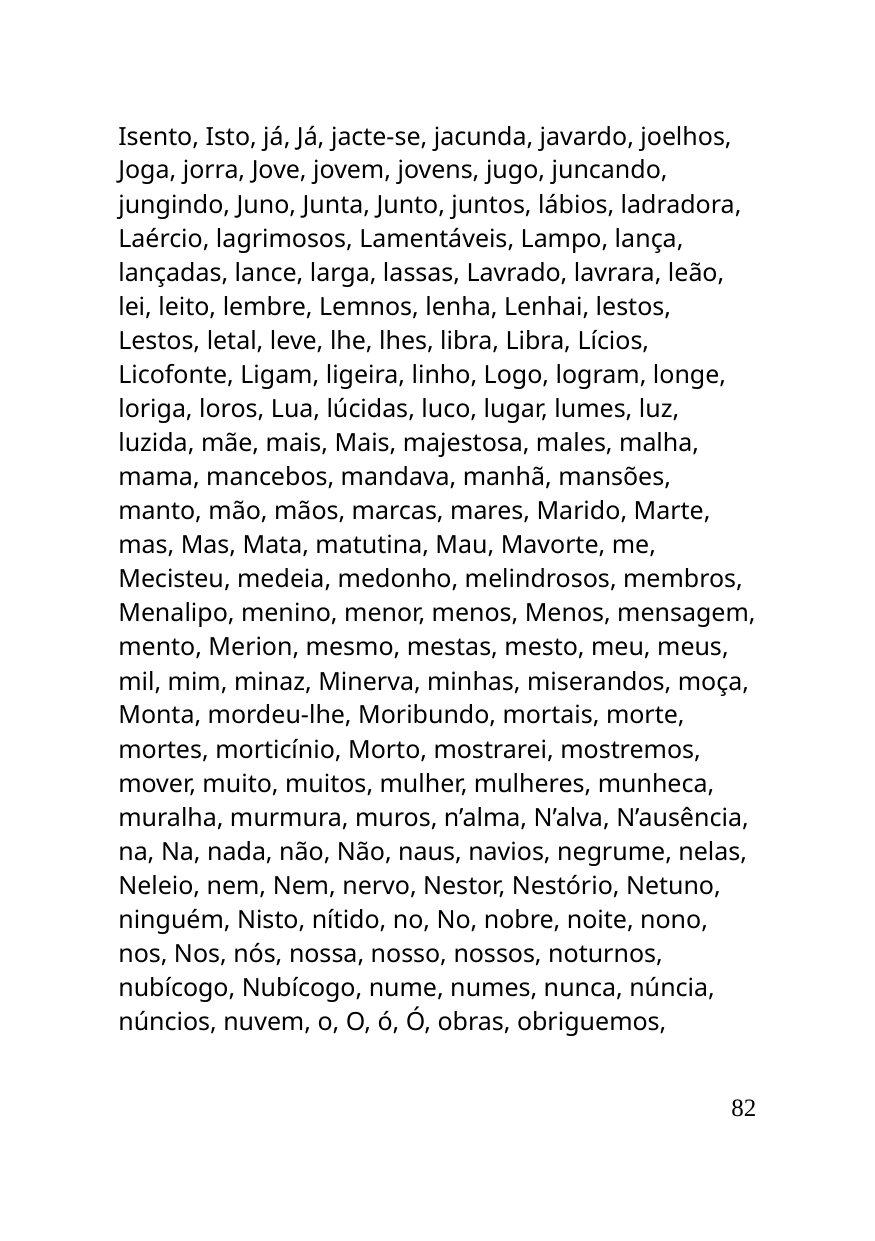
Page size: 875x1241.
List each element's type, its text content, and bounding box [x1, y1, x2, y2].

text Isento, Isto, já, Já, jacte-se, jacunda, javardo, joelhos, Joga, jorra, Jove, jovem, jovens, jugo, juncando, jungindo, Juno, Junta, Junto, juntos, lábios, ladradora, Laércio, lagrimosos, Lamentáveis, Lampo, lança, lançadas, lance, larga, lassas, Lavrado, lavrara, leão, lei, leito, lembre, Lemnos, lenha, Lenhai, lestos, Lestos, letal, leve, lhe, lhes, libra, Libra, Lícios, Licofonte, Ligam, ligeira, linho, Logo, logram, longe, loriga, loros, Lua, lúcidas, luco, lugar, lumes, luz, luzida, mãe, mais, Mais, majestosa, males, malha, mama, mancebos, mandava, manhã, mansões, manto, mão, mãos, marcas, mares, Marido, Marte, mas, Mas, Mata, matutina, Mau, Mavorte, me, Mecisteu, medeia, medonho, melindrosos, membros, Menalipo, menino, menor, menos, Menos, mensagem, mento, Merion, mesmo, mestas, mesto, meu, meus, mil, mim, minaz, Minerva, minhas, miserandos, moça, Monta, mordeu-lhe, Moribundo, mortais, morte, mortes, morticínio, Morto, mostrarei, mostremos, mover, muito, muitos, mulher, mulheres, munheca, muralha, murmura, muros, n’alma, N’alva, N’ausência, na, Na, nada, não, Não, naus, navios, negrume, nelas, Neleio, nem, Nem, nervo, Nestor, Nestório, Netuno, ninguém, Nisto, nítido, no, No, nobre, noite, nono, nos, Nos, nós, nossa, nosso, nossos, noturnos, nubícogo, Nubícogo, nume, numes, nunca, núncia, núncios, nuvem, o, O, ó, Ó, obras, obriguemos, [118, 118, 756, 1038]
